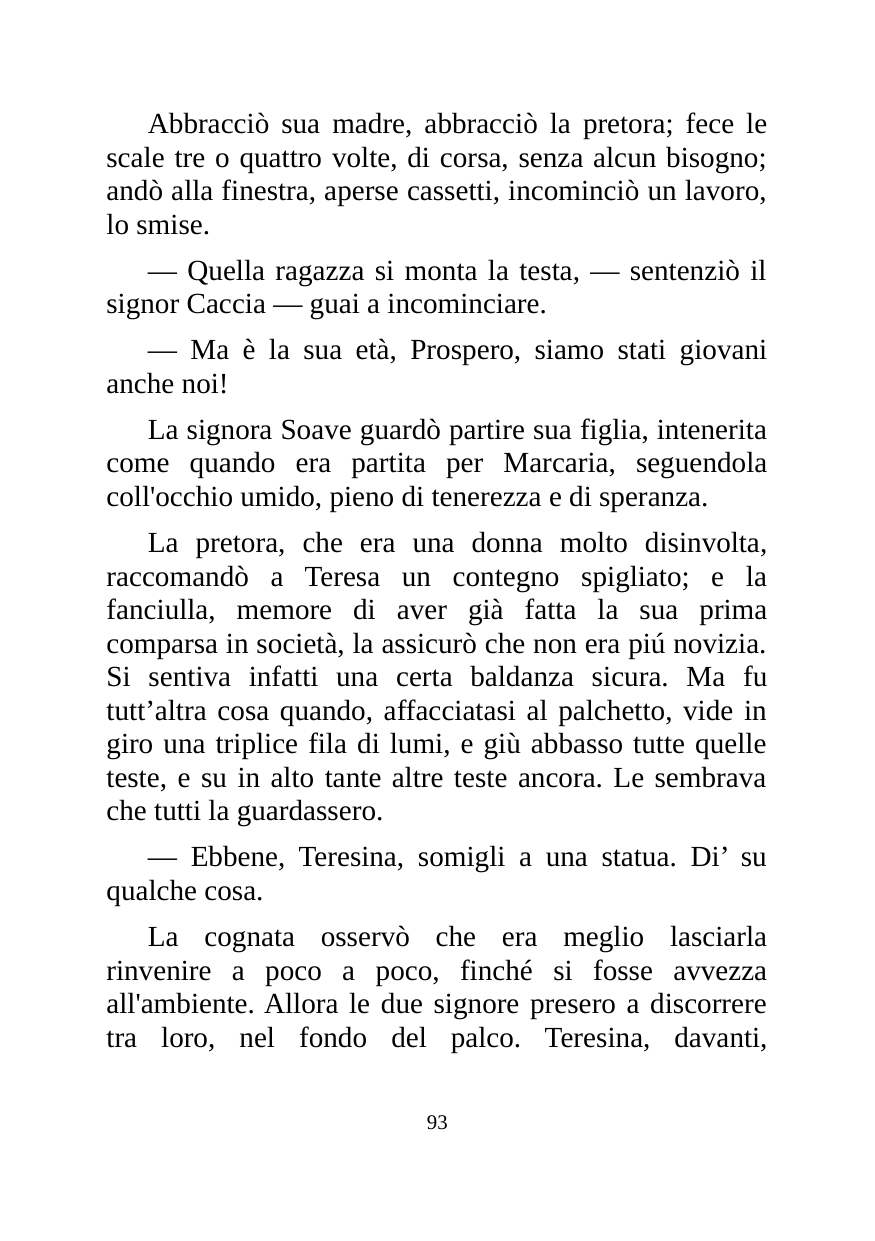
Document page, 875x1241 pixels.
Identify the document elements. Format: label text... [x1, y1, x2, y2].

text — Ebbene, Teresina, somigli a una statua. Di’ su qualche cosa. [106, 839, 768, 907]
text Abbracciò sua madre, abbracciò la pretora; fece le scale tre o quattro volte, di corsa, senza alcun bisogno; andò alla finestra, aperse cassetti, incominciò un lavoro, lo smise. [106, 106, 768, 240]
text — Ma è la sua età, Prospero, siamo stati giovani anche noi! [106, 332, 768, 399]
text — Quella ragazza si monta la testa, — sentenziò il signor Caccia — guai a incominciare. [106, 253, 768, 320]
text La pretora, che era una donna molto disinvolta, raccomandò a Teresa un contegno spigliato; e la fanciulla, memore di aver già fatta la sua prima comparsa in società, la assicurò che non era piú novizia. Si sentiva infatti una certa baldanza sicura. Ma fu tutt’altra cosa quando, affacciatasi al palchetto, vide in giro una triplice fila di lumi, e giù abbasso tutte quelle teste, e su in alto tante altre teste ancora. Le sembrava che tutti la guardassero. [106, 525, 768, 827]
text La cognata osservò che era meglio lasciarla rinvenire a poco a poco, finché si fosse avvezza all'ambiente. Allora le due signore presero a discorrere tra loro, nel fondo del palco. Teresina, davanti, [106, 919, 768, 1053]
text La signora Soave guardò partire sua figlia, intenerita come quando era partita per Marcaria, seguendola coll'occhio umido, pieno di tenerezza e di speranza. [106, 412, 768, 513]
